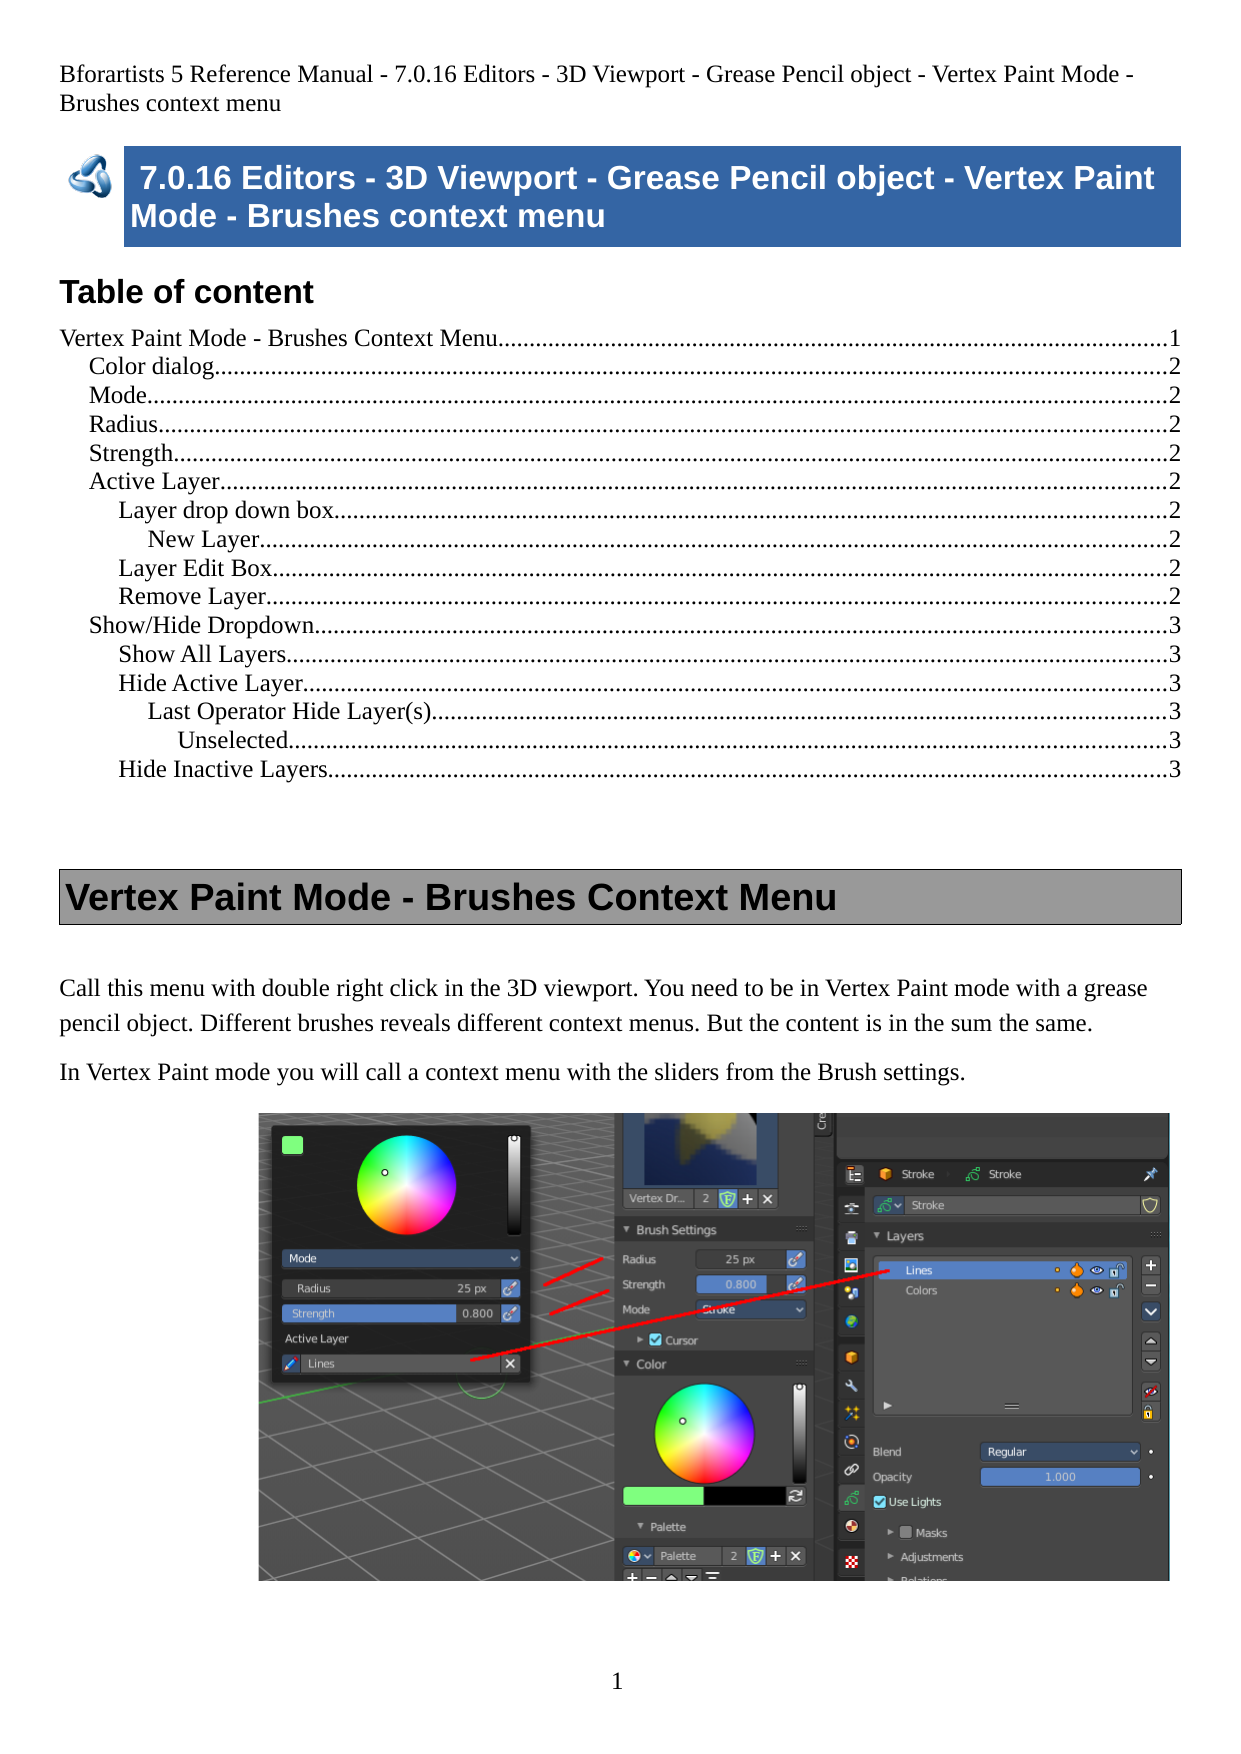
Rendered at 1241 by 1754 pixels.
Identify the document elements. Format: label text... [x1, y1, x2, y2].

picture [65, 152, 114, 201]
text Show All Layers 3 [118, 639, 1181, 668]
text Color dialog 2 [88, 351, 1181, 380]
text Call this menu with double right click in the 3D viewport. You need to be in Vertex Paint mode with a grease pencil object. Different brushes reveals different context menus. But the content is in the sum the same. [59, 973, 1181, 1036]
text Hide Inactive Layers 3 [118, 754, 1181, 783]
picture [258, 1113, 1170, 1581]
text Unselected 3 [177, 725, 1181, 754]
subtitle Table of content [59, 272, 1181, 310]
text New Layer 2 [147, 524, 1181, 553]
text Layer drop down box 2 [118, 495, 1181, 524]
text Last Operator Hide Layer(s) 3 [147, 696, 1181, 725]
text Remove Layer 2 [118, 581, 1181, 610]
text Active Layer 2 [88, 466, 1181, 495]
text Radius 2 [88, 409, 1181, 438]
text Hide Active Layer 3 [118, 668, 1181, 696]
text Strength 2 [88, 438, 1181, 466]
text Layer Edit Box 2 [118, 553, 1181, 581]
table_header [59, 146, 124, 247]
table_header Vertex Paint Mode - Brushes Context Menu [60, 870, 1181, 924]
text Show/Hide Dropdown 3 [88, 610, 1181, 639]
text In Vertex Paint mode you will call a context menu with the sliders from the Brush settings. [59, 1057, 1181, 1086]
table_header 7.0.16 Editors - 3D Viewport - Grease Pencil object - Vertex Paint Mode - Brushes context menu [124, 146, 1181, 247]
text Mode 2 [88, 380, 1181, 409]
text Vertex Paint Mode - Brushes Context Menu 1 [59, 323, 1181, 351]
